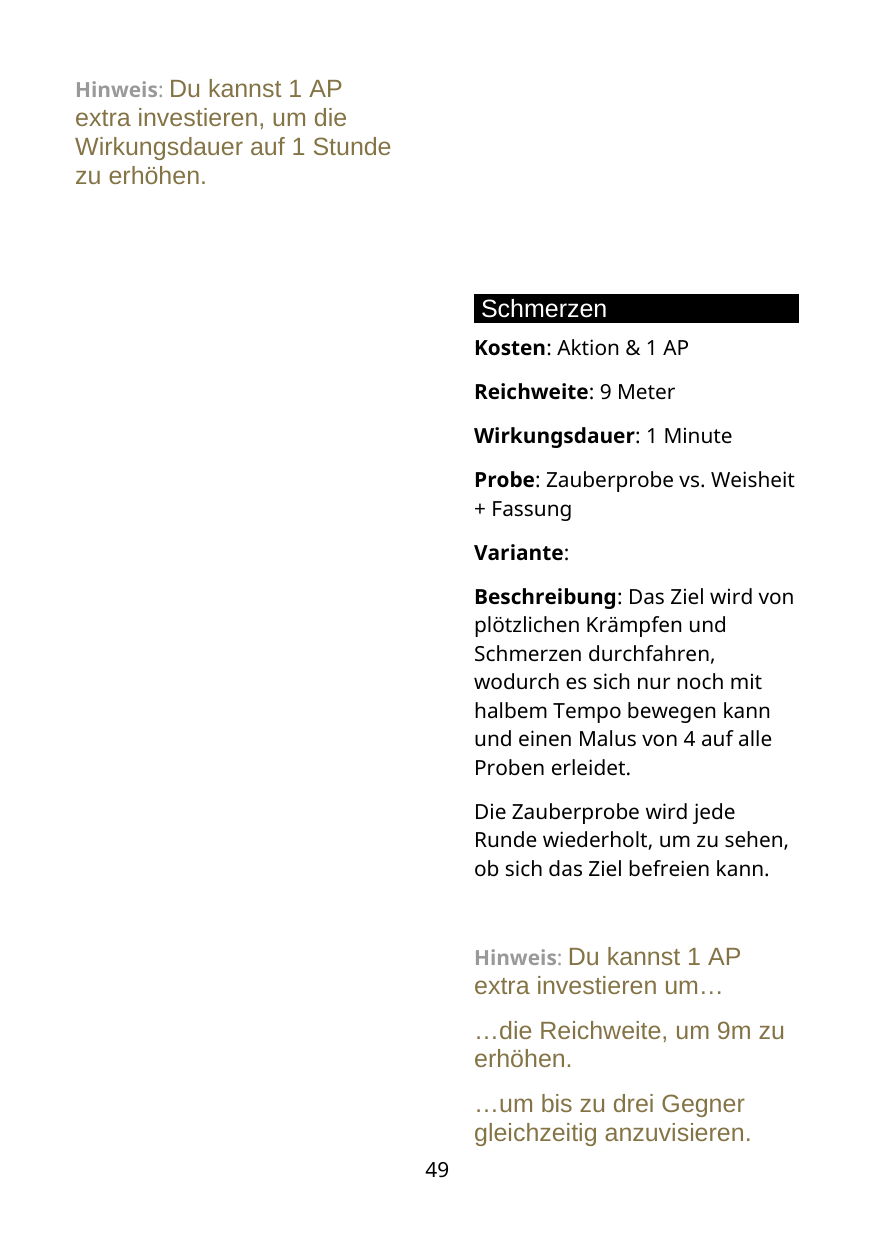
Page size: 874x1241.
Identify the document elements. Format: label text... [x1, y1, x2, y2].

text …die Reichweite, um 9m zu erhöhen. [474, 1016, 799, 1073]
text Reichweite: 9 Meter [474, 377, 799, 406]
text Wirkungsdauer: 1 Minute [474, 421, 799, 450]
text …um bis zu drei Gegner gleichzeitig anzuvisieren. [474, 1089, 799, 1146]
text Beschreibung: Das Ziel wird von plötzlichen Krämpfen und Schmerzen durchfahren, wodurch es sich nur noch mit halbem Tempo bewegen kann und einen Malus von 4 auf alle Proben erleidet. [474, 582, 799, 781]
subtitle Schmerzen [474, 294, 799, 323]
text Die Zauberprobe wird jede Runde wiederholt, um zu sehen, ob sich das Ziel befreien kann. [474, 797, 799, 882]
text Hinweis: Du kannst 1 AP extra investieren um… [474, 942, 799, 1000]
text Hinweis: Du kannst 1 AP extra investieren, um die Wirkungsdauer auf 1 Stunde zu erhöhen. [75, 74, 400, 190]
text Variante: [474, 538, 799, 566]
text Probe: Zauberprobe vs. Weisheit + Fassung [474, 466, 799, 522]
text Kosten: Aktion & 1 AP [474, 333, 799, 362]
